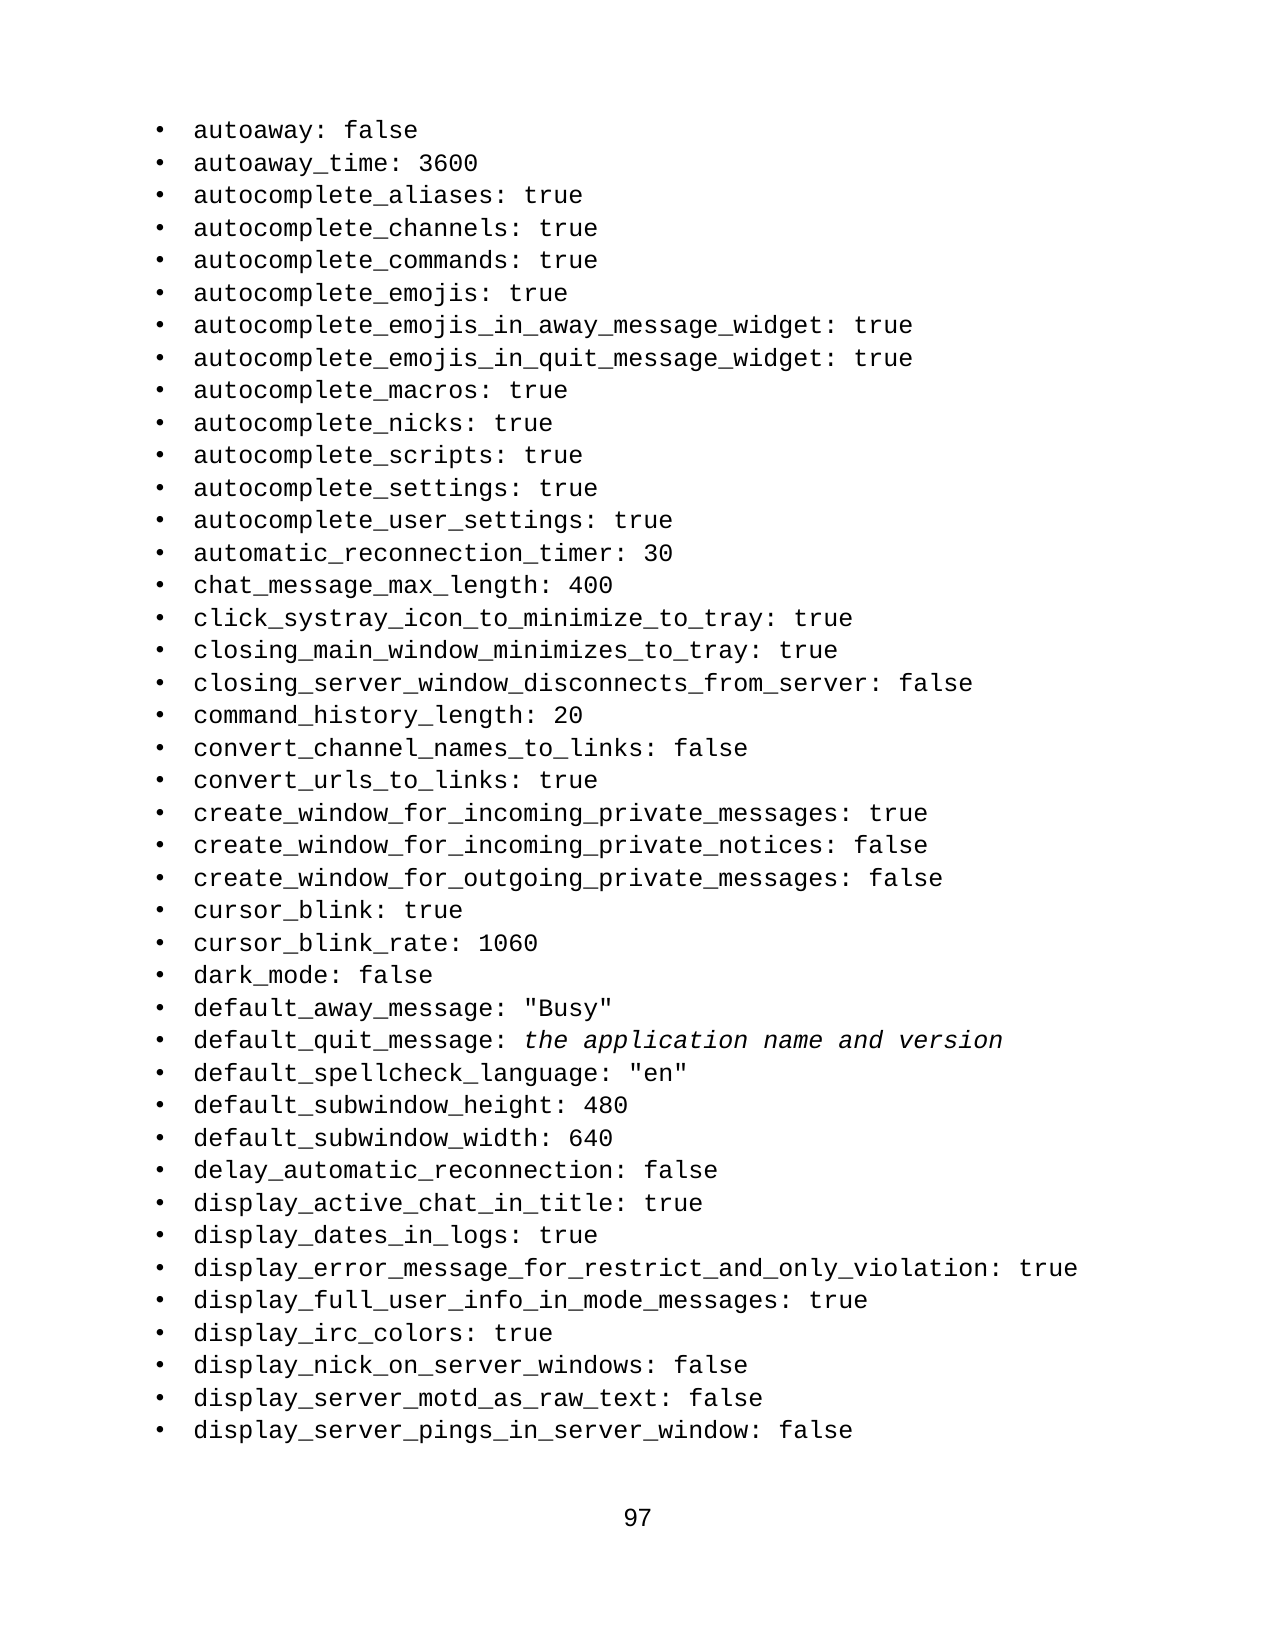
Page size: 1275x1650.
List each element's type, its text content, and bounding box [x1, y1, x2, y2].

list autocomplete_commands: true [156, 248, 1157, 276]
list display_irc_colors: true [156, 1321, 1157, 1349]
list create_window_for_incoming_private_messages: true [156, 801, 1157, 829]
list display_error_message_for_restrict_and_only_violation: true [156, 1256, 1157, 1284]
list autoaway: false [156, 118, 1157, 146]
list display_full_user_info_in_mode_messages: true [156, 1288, 1157, 1316]
list closing_server_window_disconnects_from_server: false [156, 671, 1157, 699]
list autocomplete_macros: true [156, 378, 1157, 406]
list default_subwindow_height: 480 [156, 1093, 1157, 1121]
list default_quit_message: the application name and version [156, 1028, 1157, 1056]
list delay_automatic_reconnection: false [156, 1158, 1157, 1186]
list display_nick_on_server_windows: false [156, 1353, 1157, 1381]
list create_window_for_outgoing_private_messages: false [156, 866, 1157, 894]
list default_spellcheck_language: "en" [156, 1061, 1157, 1089]
list default_subwindow_width: 640 [156, 1126, 1157, 1154]
list autocomplete_emojis_in_away_message_widget: true [156, 313, 1157, 341]
list display_dates_in_logs: true [156, 1223, 1157, 1251]
list automatic_reconnection_timer: 30 [156, 541, 1157, 569]
list create_window_for_incoming_private_notices: false [156, 833, 1157, 861]
list display_active_chat_in_title: true [156, 1191, 1157, 1219]
list autocomplete_user_settings: true [156, 508, 1157, 536]
list dark_mode: false [156, 963, 1157, 991]
list click_systray_icon_to_minimize_to_tray: true [156, 606, 1157, 634]
list autoaway_time: 3600 [156, 151, 1157, 179]
list display_server_motd_as_raw_text: false [156, 1386, 1157, 1414]
list autocomplete_emojis_in_quit_message_widget: true [156, 346, 1157, 374]
list convert_urls_to_links: true [156, 768, 1157, 796]
list convert_channel_names_to_links: false [156, 736, 1157, 764]
list autocomplete_emojis: true [156, 281, 1157, 309]
list command_history_length: 20 [156, 703, 1157, 731]
list cursor_blink_rate: 1060 [156, 931, 1157, 959]
list autocomplete_scripts: true [156, 443, 1157, 471]
list display_server_pings_in_server_window: false [156, 1418, 1157, 1446]
list autocomplete_channels: true [156, 216, 1157, 244]
list closing_main_window_minimizes_to_tray: true [156, 638, 1157, 666]
list autocomplete_nicks: true [156, 411, 1157, 439]
list cursor_blink: true [156, 898, 1157, 926]
list default_away_message: "Busy" [156, 996, 1157, 1024]
list autocomplete_aliases: true [156, 183, 1157, 211]
list chat_message_max_length: 400 [156, 573, 1157, 601]
list autocomplete_settings: true [156, 476, 1157, 504]
